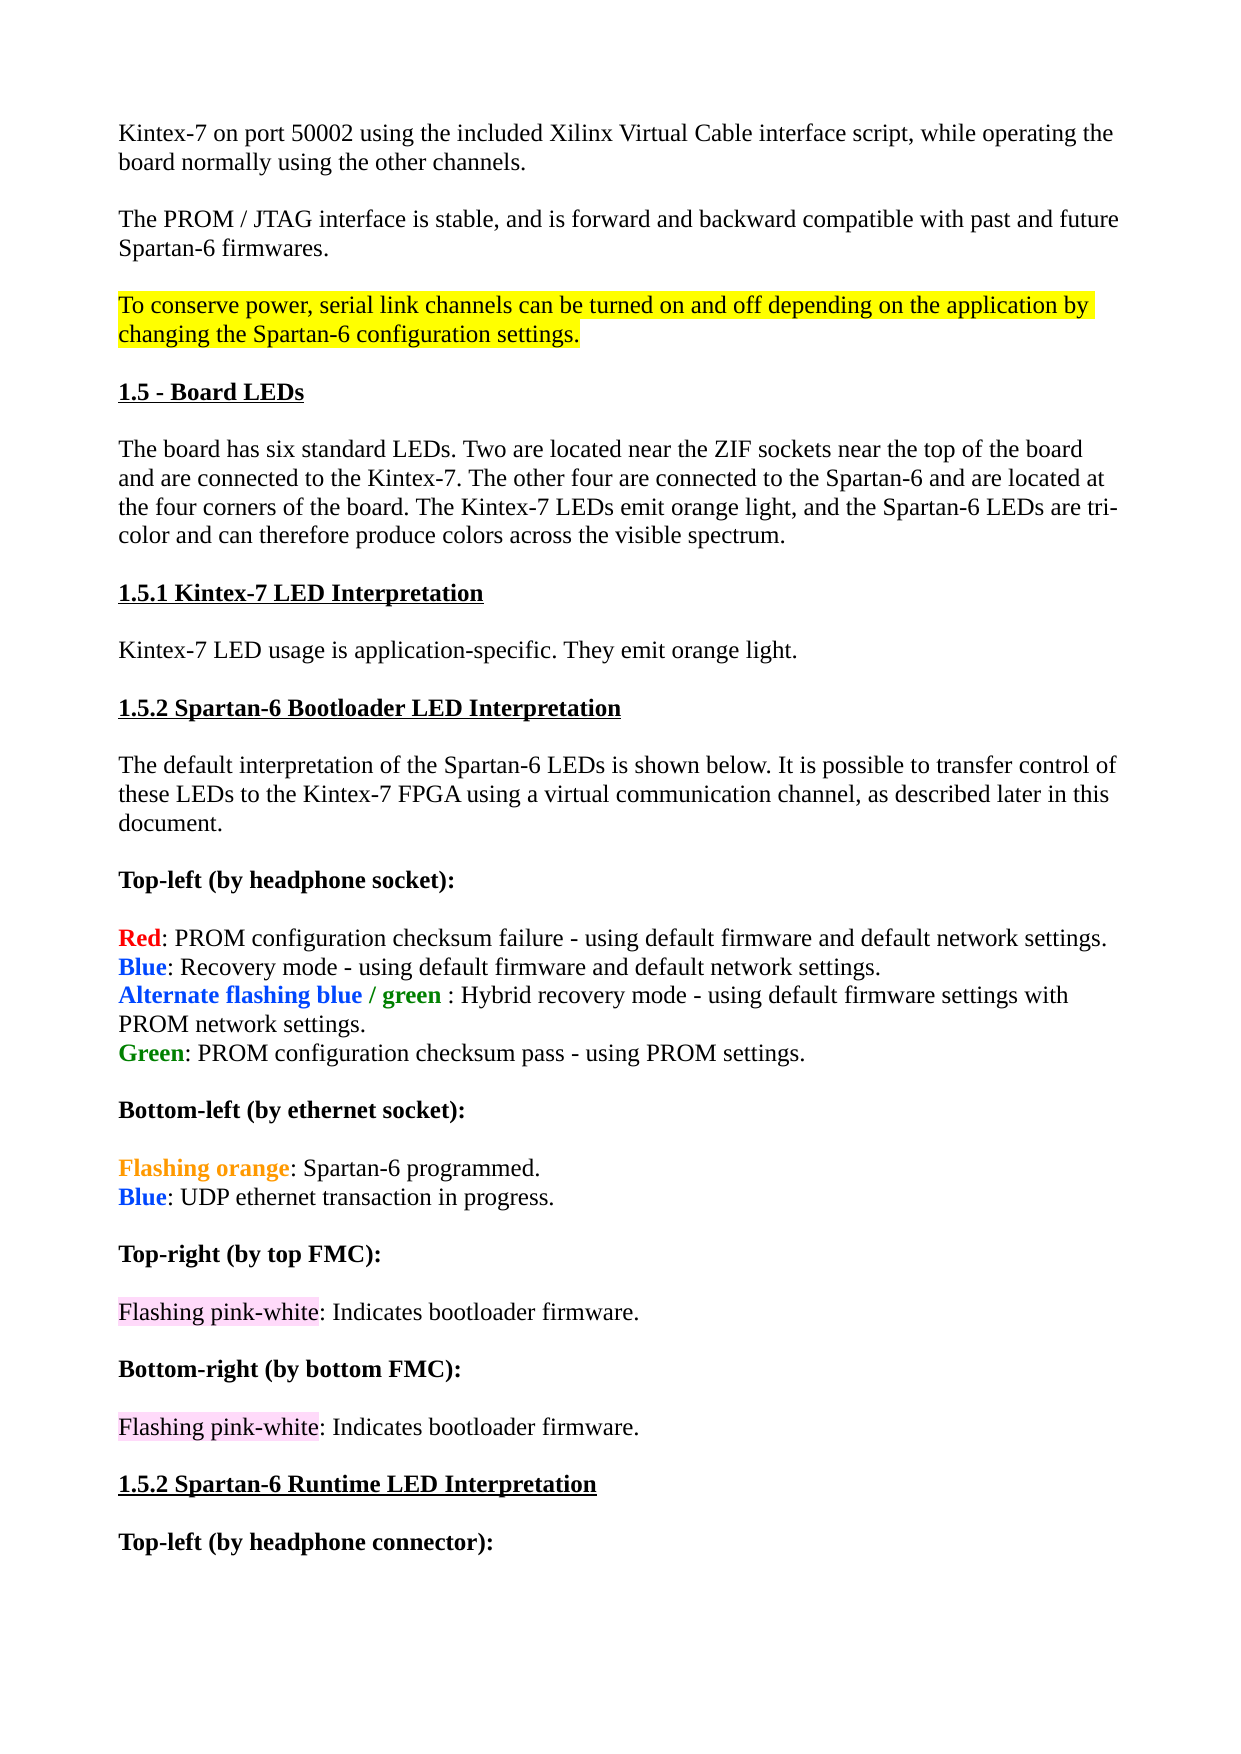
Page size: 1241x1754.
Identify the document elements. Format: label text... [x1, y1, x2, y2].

text Top-right (by top FMC): [118, 1239, 1122, 1268]
text Red: PROM configuration checksum failure - using default firmware and default network settings. [118, 923, 1122, 952]
text 1.5.1 Kintex-7 LED Interpretation [118, 578, 1122, 607]
text Flashing pink-white: Indicates bootloader firmware. [118, 1412, 1122, 1441]
text Flashing orange: Spartan-6 programmed. [118, 1153, 1122, 1182]
text Kintex-7 on port 50002 using the included Xilinx Virtual Cable interface script, while operating the board normally using the other channels. [118, 118, 1122, 176]
text Bottom-right (by bottom FMC): [118, 1354, 1122, 1383]
text Blue: UDP ethernet transaction in progress. [118, 1182, 1122, 1211]
text Blue: Recovery mode - using default firmware and default network settings. [118, 952, 1122, 981]
text Kintex-7 LED usage is application-specific. They emit orange light. [118, 636, 1122, 664]
text The PROM / JTAG interface is stable, and is forward and backward compatible with past and future Spartan-6 firmwares. [118, 204, 1122, 262]
text The board has six standard LEDs. Two are located near the ZIF sockets near the top of the board and are connected to the Kintex-7. The other four are connected to the Spartan-6 and are located at the four corners of the board. The Kintex-7 LEDs emit orange light, and the Spartan-6 LEDs are tri-color and can therefore produce colors across the visible spectrum. [118, 434, 1122, 549]
text Green: PROM configuration checksum pass - using PROM settings. [118, 1038, 1122, 1067]
text 1.5.2 Spartan-6 Bootloader LED Interpretation [118, 693, 1122, 722]
text Flashing pink-white: Indicates bootloader firmware. [118, 1297, 1122, 1326]
text Top-left (by headphone socket): [118, 866, 1122, 894]
text Bottom-left (by ethernet socket): [118, 1096, 1122, 1124]
text To conserve power, serial link channels can be turned on and off depending on the application by changing the Spartan-6 configuration settings. [118, 291, 1122, 348]
text The default interpretation of the Spartan-6 LEDs is shown below. It is possible to transfer control of these LEDs to the Kintex-7 FPGA using a virtual communication channel, as described later in this document. [118, 751, 1122, 837]
text Top-left (by headphone connector): [118, 1527, 1122, 1556]
text Alternate flashing blue / green : Hybrid recovery mode - using default firmware settings with PROM network settings. [118, 981, 1122, 1038]
text 1.5.2 Spartan-6 Runtime LED Interpretation [118, 1469, 1122, 1498]
text 1.5 - Board LEDs [118, 377, 1122, 406]
